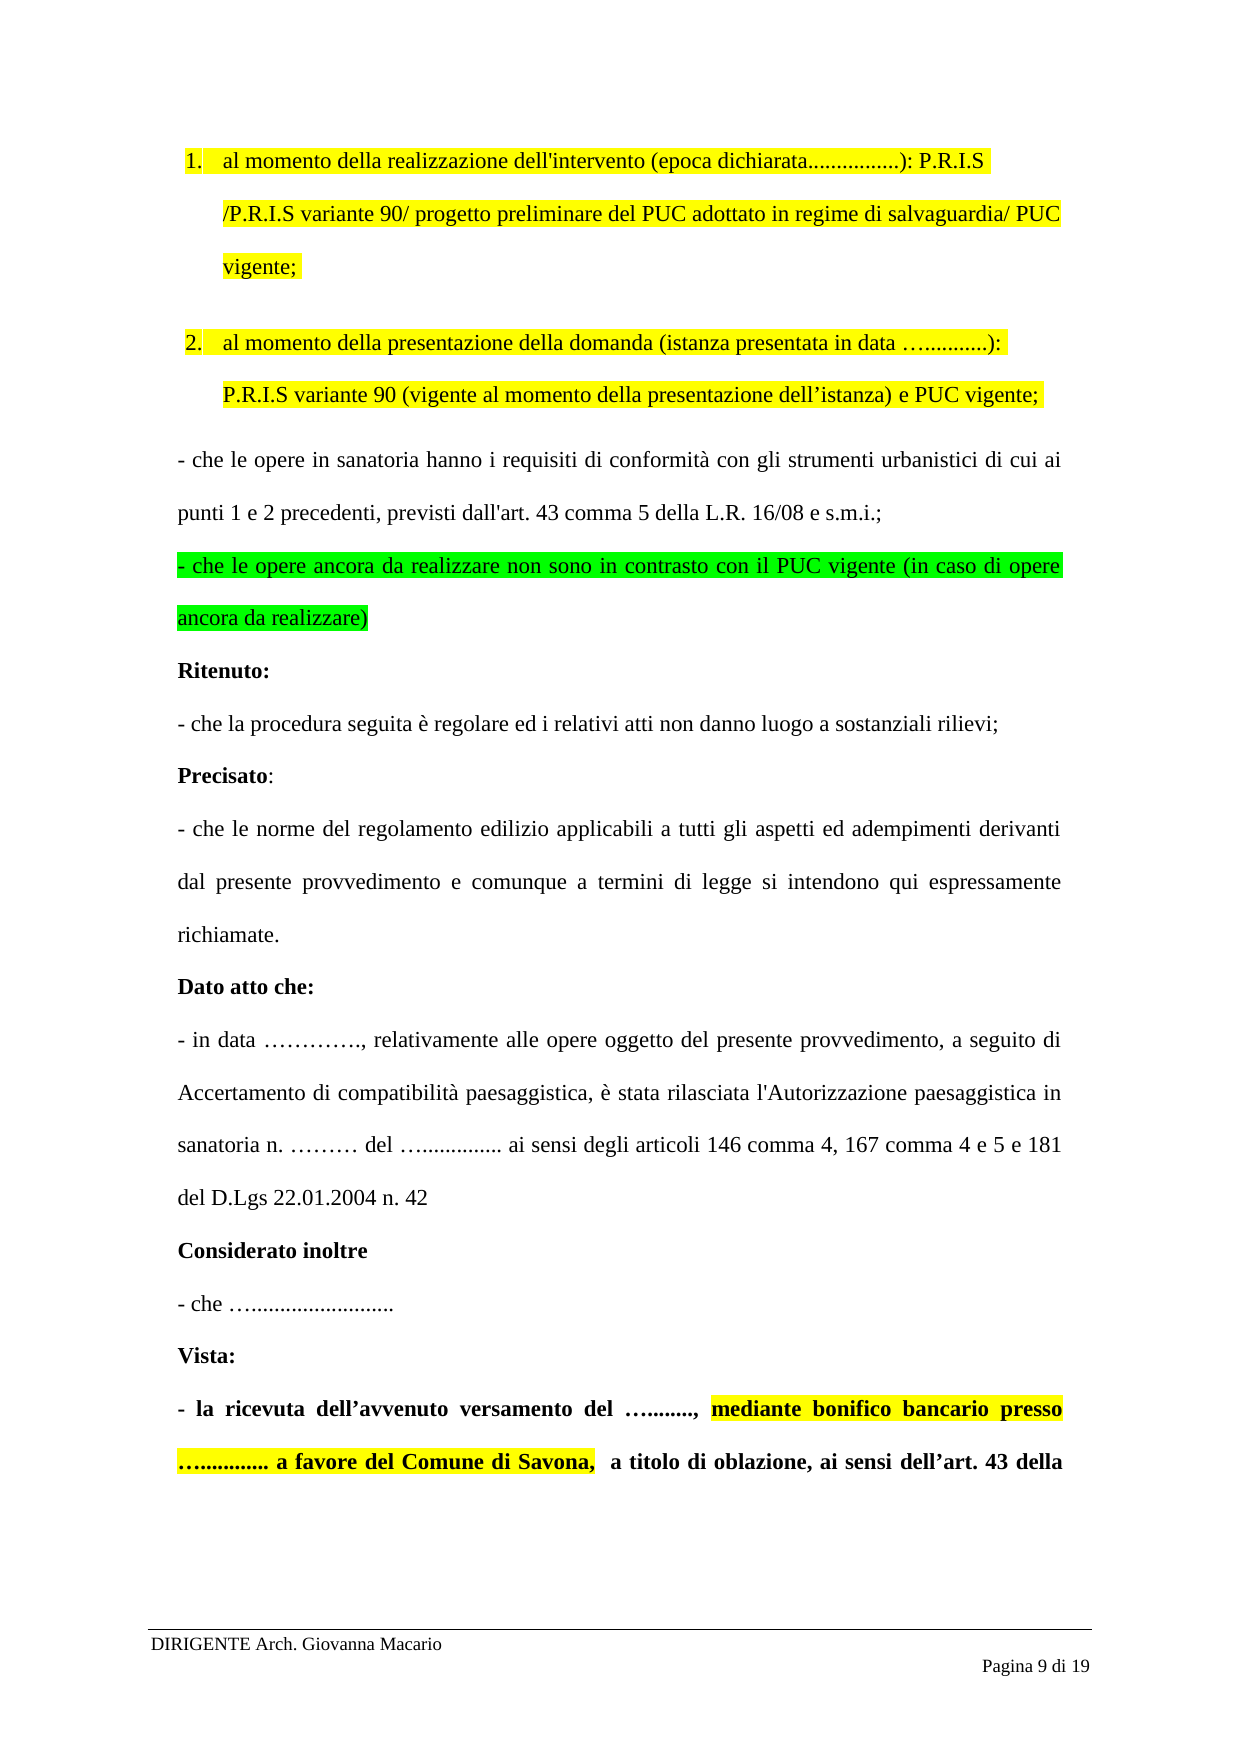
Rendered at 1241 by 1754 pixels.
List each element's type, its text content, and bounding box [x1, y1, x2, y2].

text - che le opere ancora da realizzare non sono in contrasto con il PUC vigente (in caso di opere ancora da realizzare) [177, 552, 1063, 631]
text - la ricevuta dell’avvenuto versamento del …........, mediante bonifico bancario presso …............ a favore del Comune di Savona, a titolo di oblazione, ai sensi dell’art. 43 della [177, 1395, 1063, 1474]
text Vista: [177, 1342, 1063, 1369]
text Precisato: [177, 763, 1063, 789]
text - che le norme del regolamento edilizio applicabili a tutti gli aspetti ed adempimenti derivanti dal presente provvedimento e comunque a termini di legge si intendono qui espressamente richiamate. [177, 815, 1063, 947]
text Ritenuto: [177, 657, 1063, 683]
text - che …......................... [177, 1290, 1063, 1316]
list al momento della presentazione della domanda (istanza presentata in data …...........): P.R.I.S variante 90 (vigente al momento della presentazione dell’istanza) e PUC vigente; [185, 328, 1063, 408]
text Considerato inoltre [177, 1237, 1063, 1263]
text - che le opere in sanatoria hanno i requisiti di conformità con gli strumenti urbanistici di cui ai punti 1 e 2 precedenti, previsti dall'art. 43 comma 5 della L.R. 16/08 e s.m.i.; [177, 446, 1063, 525]
text Dato atto che: [177, 973, 1063, 1000]
text - in data …………., relativamente alle opere oggetto del presente provvedimento, a seguito di Accertamento di compatibilità paesaggistica, è stata rilasciata l'Autorizzazione paesaggistica in sanatoria n. ……… del ….............. ai sensi degli articoli 146 comma 4, 167 comma 4 e 5 e 181 del D.Lgs 22.01.2004 n. 42 [177, 1026, 1063, 1211]
text - che la procedura seguita è regolare ed i relativi atti non danno luogo a sostanziali rilievi; [177, 710, 1063, 736]
list al momento della realizzazione dell'intervento (epoca dichiarata................): P.R.I.S /P.R.I.S variante 90/ progetto preliminare del PUC adottato in regime di salvaguardia/ PUC vigente; [185, 148, 1063, 279]
